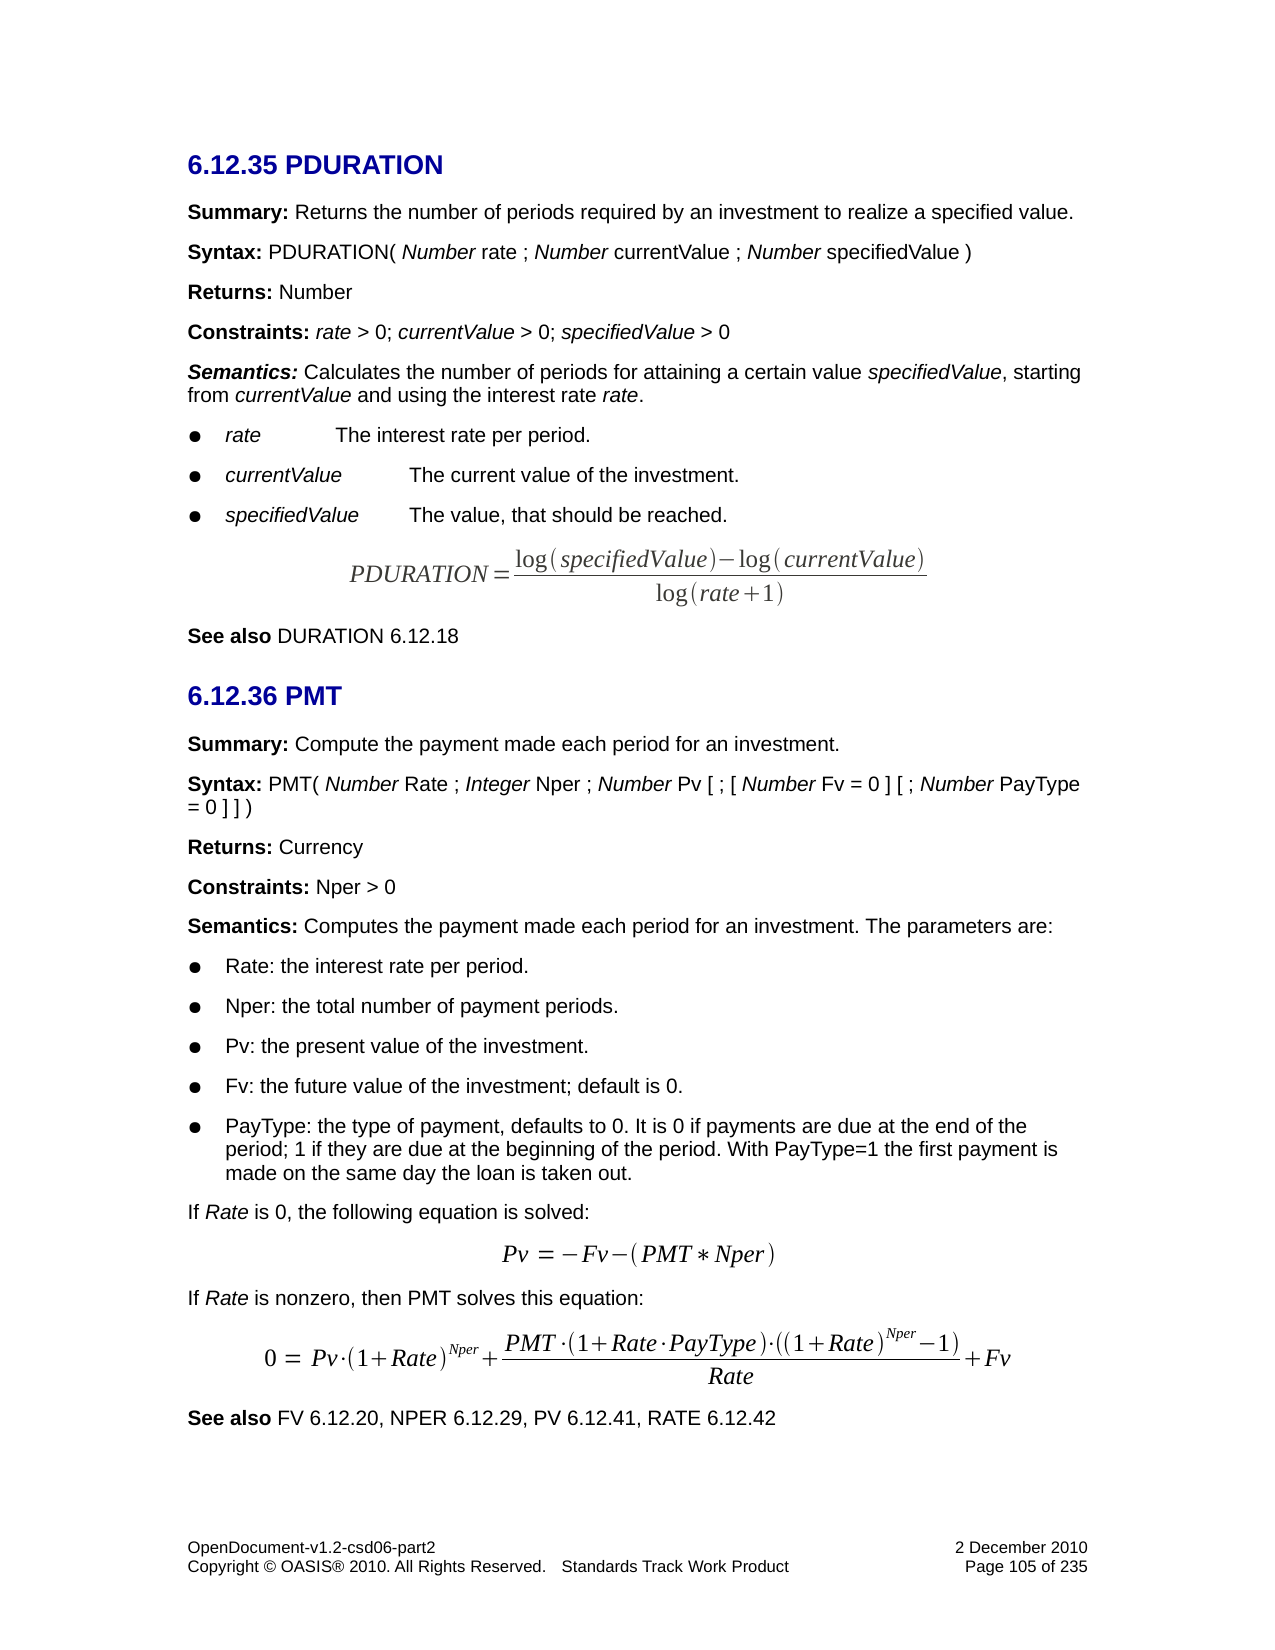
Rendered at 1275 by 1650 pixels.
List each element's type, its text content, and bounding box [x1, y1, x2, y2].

text Summary: Compute the payment made each period for an investment. [187, 732, 1088, 756]
text If Rate is 0, the following equation is solved: [187, 1201, 1088, 1224]
text Constraints: rate > 0; currentValue > 0; specifiedValue > 0 [187, 321, 1088, 344]
subtitle PMT [187, 681, 1088, 712]
text Semantics: Calculates the number of periods for attaining a certain value specifiedValue, starting from currentValue and using the interest rate rate. [187, 361, 1088, 407]
text If Rate is nonzero, then PMT solves this equation: [187, 1286, 1088, 1309]
text Semantics: Computes the payment made each period for an investment. The parameters are: [187, 915, 1088, 938]
text Summary: Returns the number of periods required by an investment to realize a specified value. [187, 201, 1088, 224]
text Constraints: Nper > 0 [187, 875, 1088, 898]
list rate The interest rate per period. [187, 424, 1088, 447]
subtitle PDURATION [187, 150, 1088, 180]
list Nper: the total number of payment periods. [187, 995, 1088, 1018]
text Returns: Currency [187, 835, 1088, 859]
text Syntax: PMT( Number Rate ; Integer Nper ; Number Pv [ ; [ Number Fv = 0 ] [ ; Number PayType = 0 ] ] ) [187, 772, 1088, 819]
list specifiedValue The value, that should be reached. [187, 503, 1088, 527]
list Fv: the future value of the investment; default is 0. [187, 1075, 1088, 1098]
list PayType: the type of payment, defaults to 0. It is 0 if payments are due at the end of the period; 1 if they are due at the beginning of the period. With PayType=1 the first payment is made on the same day the loan is taken out. [187, 1115, 1088, 1184]
list Pv: the present value of the investment. [187, 1035, 1088, 1058]
text See also FV 6.12.20, NPER 6.12.29, PV 6.12.41, RATE 6.12.42 [187, 1406, 1088, 1429]
list currentValue The current value of the investment. [187, 464, 1088, 487]
text See also DURATION 6.12.18 [187, 625, 1088, 648]
text Syntax: PDURATION( Number rate ; Number currentValue ; Number specifiedValue ) [187, 241, 1088, 264]
text Returns: Number [187, 281, 1088, 304]
list Rate: the interest rate per period. [187, 955, 1088, 978]
